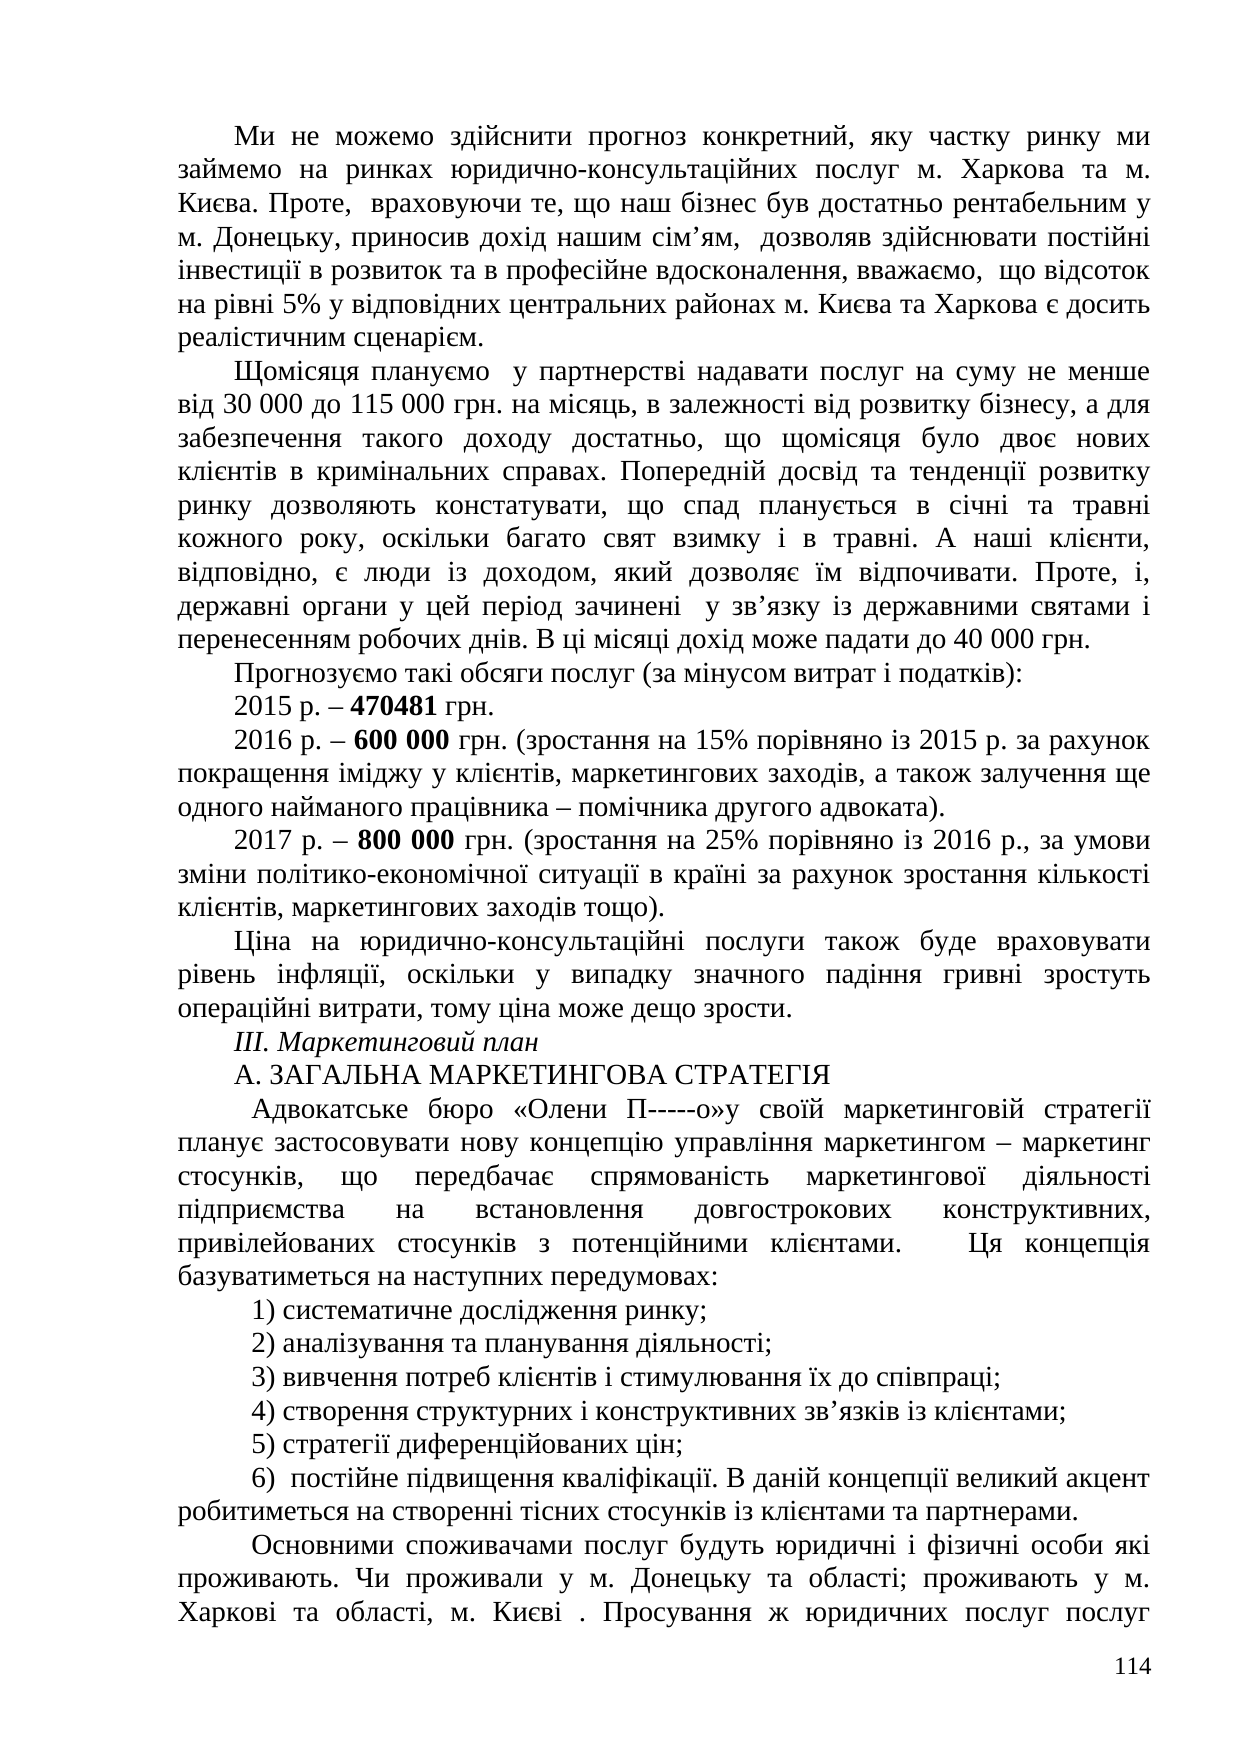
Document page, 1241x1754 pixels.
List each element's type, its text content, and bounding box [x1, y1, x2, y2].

text Щомісяця плануємо у партнерстві надавати послуг на суму не менше від 30 000 до 115 000 грн. на місяць, в залежності від розвитку бізнесу, а для забезпечення такого доходу достатньо, що щомісяця було двоє нових клієнтів в кримінальних справах. Попередній досвід та тенденції розвитку ринку дозволяють констатувати, що спад планується в січні та травні кожного року, оскільки багато свят взимку і в травні. А наші клієнти, відповідно, є люди із доходом, який дозволяє їм відпочивати. Проте, і, державні органи у цей період зачинені у зв’язку із державними святами і перенесенням робочих днів. В ці місяці дохід може падати до 40 000 грн. [177, 353, 1152, 655]
text Прогнозуємо такі обсяги послуг (за мінусом витрат і податків): [177, 655, 1152, 688]
text 1) систематичне дослідження ринку; [177, 1292, 1152, 1326]
text Ми не можемо здійснити прогноз конкретний, яку частку ринку ми займемо на ринках юридично-консультаційних послуг м. Харкова та м. Києва. Проте, враховуючи те, що наш бізнес був достатньо рентабельним у м. Донецьку, приносив дохід нашим сім’ям, дозволяв здійснювати постійні інвестиції в розвиток та в професійне вдосконалення, вважаємо, що відсоток на рівні 5% у відповідних центральних районах м. Києва та Харкова є досить реалістичним сценарієм. [177, 118, 1152, 353]
text 2017 р. – 800 000 грн. (зростання на 25% порівняно із 2016 р., за умови зміни політико-економічної ситуації в країні за рахунок зростання кількості клієнтів, маркетингових заходів тощо). [177, 822, 1152, 923]
text 3) вивчення потреб клієнтів і стимулювання їх до співпраці; [177, 1359, 1152, 1393]
text 5) стратегії диференційованих цін; [177, 1426, 1152, 1460]
text 4) створення структурних і конструктивних зв’язків із клієнтами; [177, 1393, 1152, 1426]
text Адвокатське бюро «Олени П-----о»у своїй маркетинговій стратегії планує застосовувати нову концепцію управління маркетингом – маркетинг стосунків, що передбачає спрямованість маркетингової діяльності підприємства на встановлення довгострокових конструктивних, привілейованих стосунків з потенційними клієнтами. Ця концепція базуватиметься на наступних передумовах: [177, 1091, 1152, 1292]
text Ціна на юридично-консультаційні послуги також буде враховувати рівень інфляції, оскільки у випадку значного падіння гривні зростуть операційні витрати, тому ціна може дещо зрости. [177, 923, 1152, 1024]
text III. Маркетинговий план [177, 1024, 1152, 1057]
text 2016 р. – 600 000 грн. (зростання на 15% порівняно із 2015 р. за рахунок покращення іміджу у клієнтів, маркетингових заходів, а також залучення ще одного найманого працівника – помічника другого адвоката). [177, 722, 1152, 822]
text 2015 р. – 470481 грн. [177, 688, 1152, 722]
text A. ЗАГАЛЬНА МАРКЕТИНГОВА СТРАТЕГІЯ [177, 1057, 1152, 1091]
text 2) аналізування та планування діяльності; [177, 1326, 1152, 1359]
text Основними споживачами послуг будуть юридичні і фізичні особи які проживають. Чи проживали у м. Донецьку та області; проживають у м. Харкові та області, м. Києві . Просування ж юридичних послуг послуг [177, 1527, 1152, 1627]
text 6) постійне підвищення кваліфікації. В даній концепції великий акцент робитиметься на створенні тісних стосунків із клієнтами та партнерами. [177, 1460, 1152, 1527]
